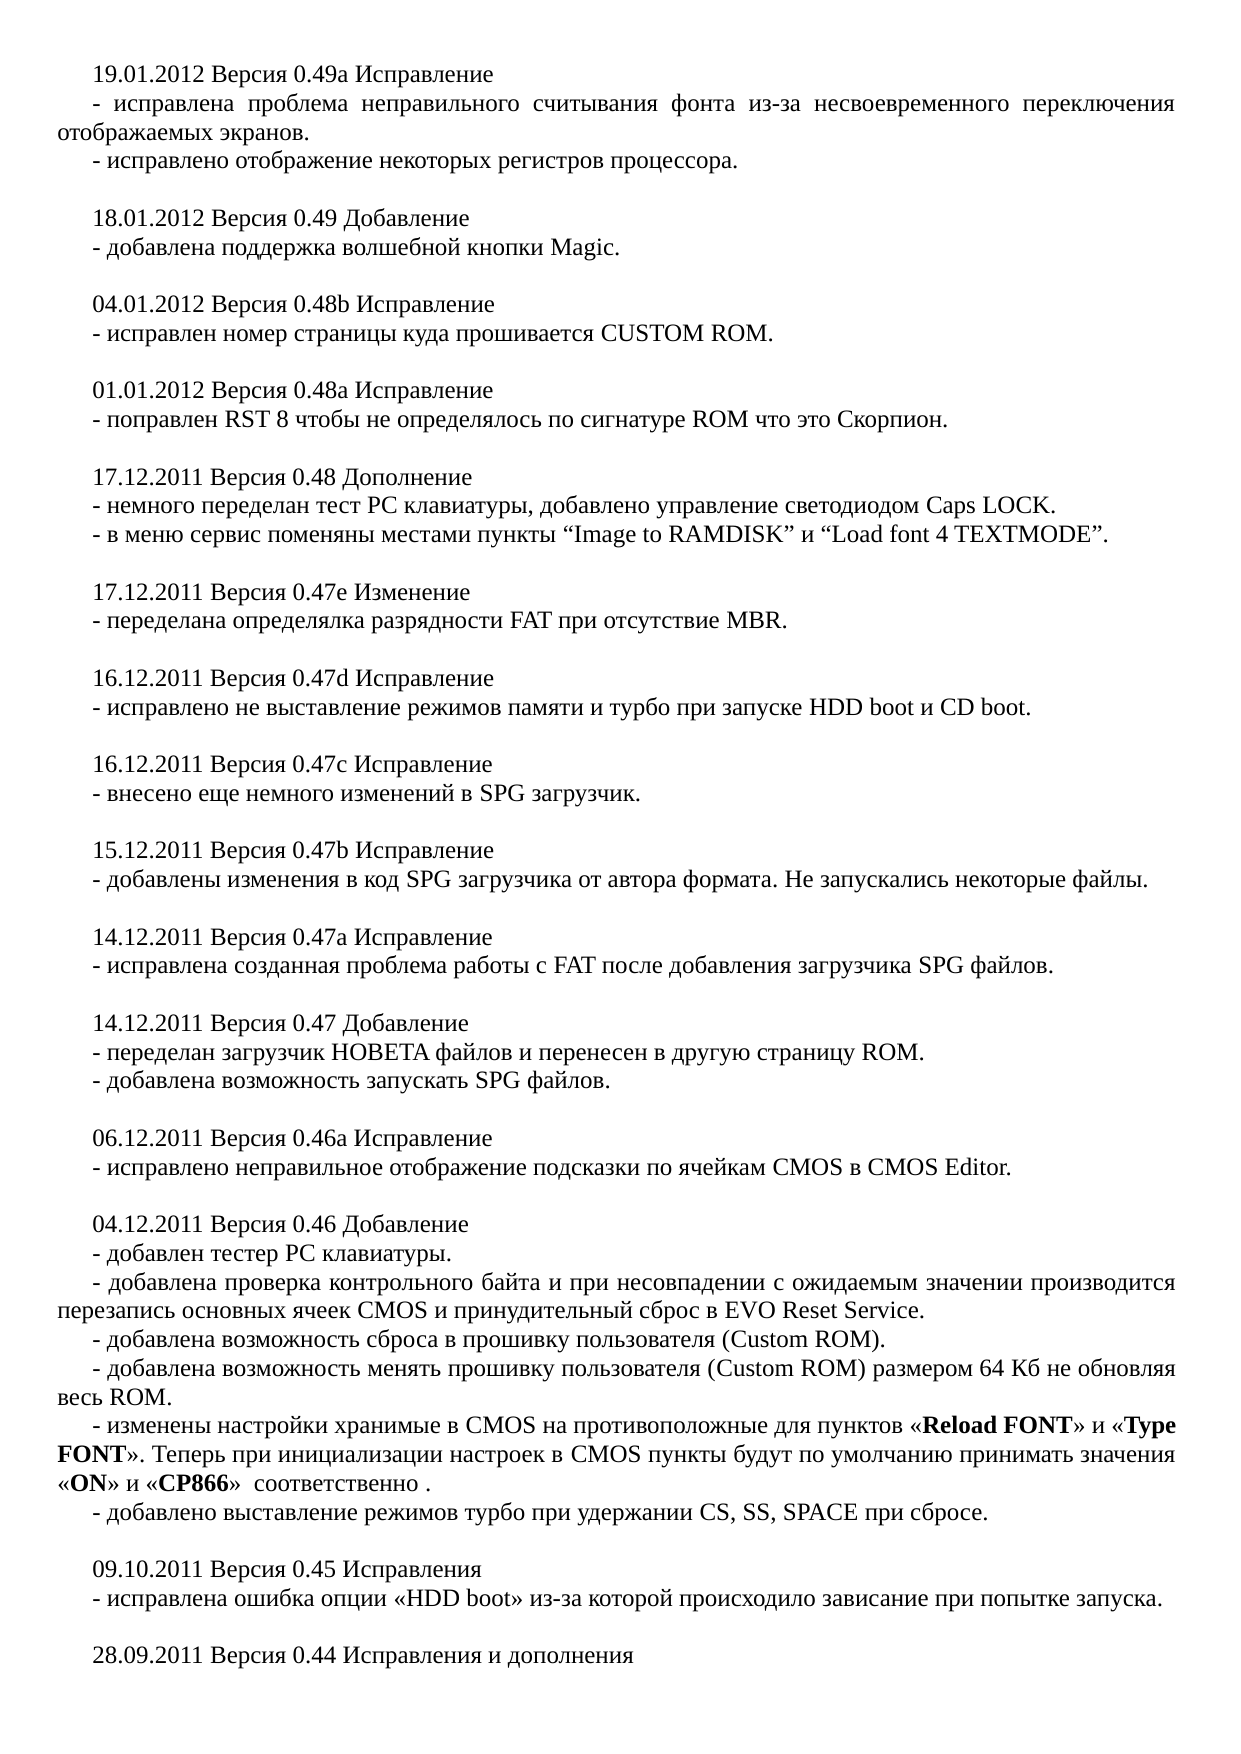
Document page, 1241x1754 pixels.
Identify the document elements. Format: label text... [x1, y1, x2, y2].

text - добавлен тестер PC клавиатуры. [57, 1238, 1176, 1267]
text - немного переделан тест PC клавиатуры, добавлено управление светодиодом Caps LOCK. [57, 491, 1176, 519]
text 06.12.2011 Версия 0.46а Исправление [57, 1123, 1176, 1152]
text 16.12.2011 Версия 0.47c Исправление [57, 749, 1176, 778]
text - исправлено неправильное отображение подсказки по ячейкам CMOS в CMOS Editor. [57, 1152, 1176, 1181]
text 28.09.2011 Версия 0.44 Исправления и дополнения [57, 1641, 1176, 1669]
text 17.12.2011 Версия 0.48 Дополнение [57, 462, 1176, 491]
text - исправлено отображение некоторых регистров процессора. [57, 146, 1176, 174]
text - исправлена созданная проблема работы с FAT после добавления загрузчика SPG файлов. [57, 951, 1176, 979]
text 09.10.2011 Версия 0.45 Исправления [57, 1554, 1176, 1583]
text 15.12.2011 Версия 0.47b Исправление [57, 836, 1176, 864]
text - изменены настройки хранимые в CMOS на противоположные для пунктов «Reload FONT» и «Type FONT». Теперь при инициализации настроек в CMOS пункты будут по умолчанию принимать значения «ON» и «CP866» соответственно . [57, 1411, 1176, 1497]
text 14.12.2011 Версия 0.47 Добавление [57, 1008, 1176, 1037]
text - исправлена проблема неправильного считывания фонта из-за несвоевременного переключения отображаемых экранов. [57, 88, 1176, 146]
text - добавлены изменения в код SPG загрузчика от автора формата. Не запускались некоторые файлы. [57, 864, 1176, 893]
text - поправлен RST 8 чтобы не определялось по сигнатуре ROM что это Скорпион. [57, 404, 1176, 433]
text 01.01.2012 Версия 0.48а Исправление [57, 376, 1176, 404]
text 18.01.2012 Версия 0.49 Добавление [57, 203, 1176, 232]
text - в меню сервис поменяны местами пункты “Image to RAMDISK” и “Load font 4 TEXTMODE”. [57, 519, 1176, 548]
text 17.12.2011 Версия 0.47e Изменение [57, 577, 1176, 606]
text - добавлена возможность менять прошивку пользователя (Custom ROM) размером 64 Кб не обновляя весь ROM. [57, 1353, 1176, 1411]
text - переделан загрузчик HOBETA файлов и перенесен в другую страницу ROM. [57, 1037, 1176, 1066]
text - исправлено не выставление режимов памяти и турбо при запуске HDD boot и CD boot. [57, 692, 1176, 721]
text 14.12.2011 Версия 0.47a Исправление [57, 922, 1176, 951]
text - исправлен номер страницы куда прошивается CUSTOM ROM. [57, 318, 1176, 347]
text - добавлена проверка контрольного байта и при несовпадении с ожидаемым значении производится перезапись основных ячеек CMOS и принудительный сброс в EVO Reset Service. [57, 1267, 1176, 1324]
text - переделана определялка разрядности FAT при отсутствие MBR. [57, 606, 1176, 634]
text - внесено еще немного изменений в SPG загрузчик. [57, 778, 1176, 807]
text - исправлена ошибка опции «HDD boot» из-за которой происходило зависание при попытке запуска. [57, 1583, 1176, 1612]
text - добавлена поддержка волшебной кнопки Magic. [57, 232, 1176, 261]
text 04.12.2011 Версия 0.46 Добавление [57, 1209, 1176, 1238]
text 04.01.2012 Версия 0.48b Исправление [57, 289, 1176, 318]
text - добавлено выставление режимов турбо при удержании CS, SS, SPACE при сбросе. [57, 1497, 1176, 1526]
text - добавлена возможность сброса в прошивку пользователя (Custom ROM). [57, 1324, 1176, 1353]
text - добавлена возможность запускать SPG файлов. [57, 1066, 1176, 1094]
text 16.12.2011 Версия 0.47d Исправление [57, 663, 1176, 692]
text 19.01.2012 Версия 0.49a Исправление [57, 59, 1176, 88]
